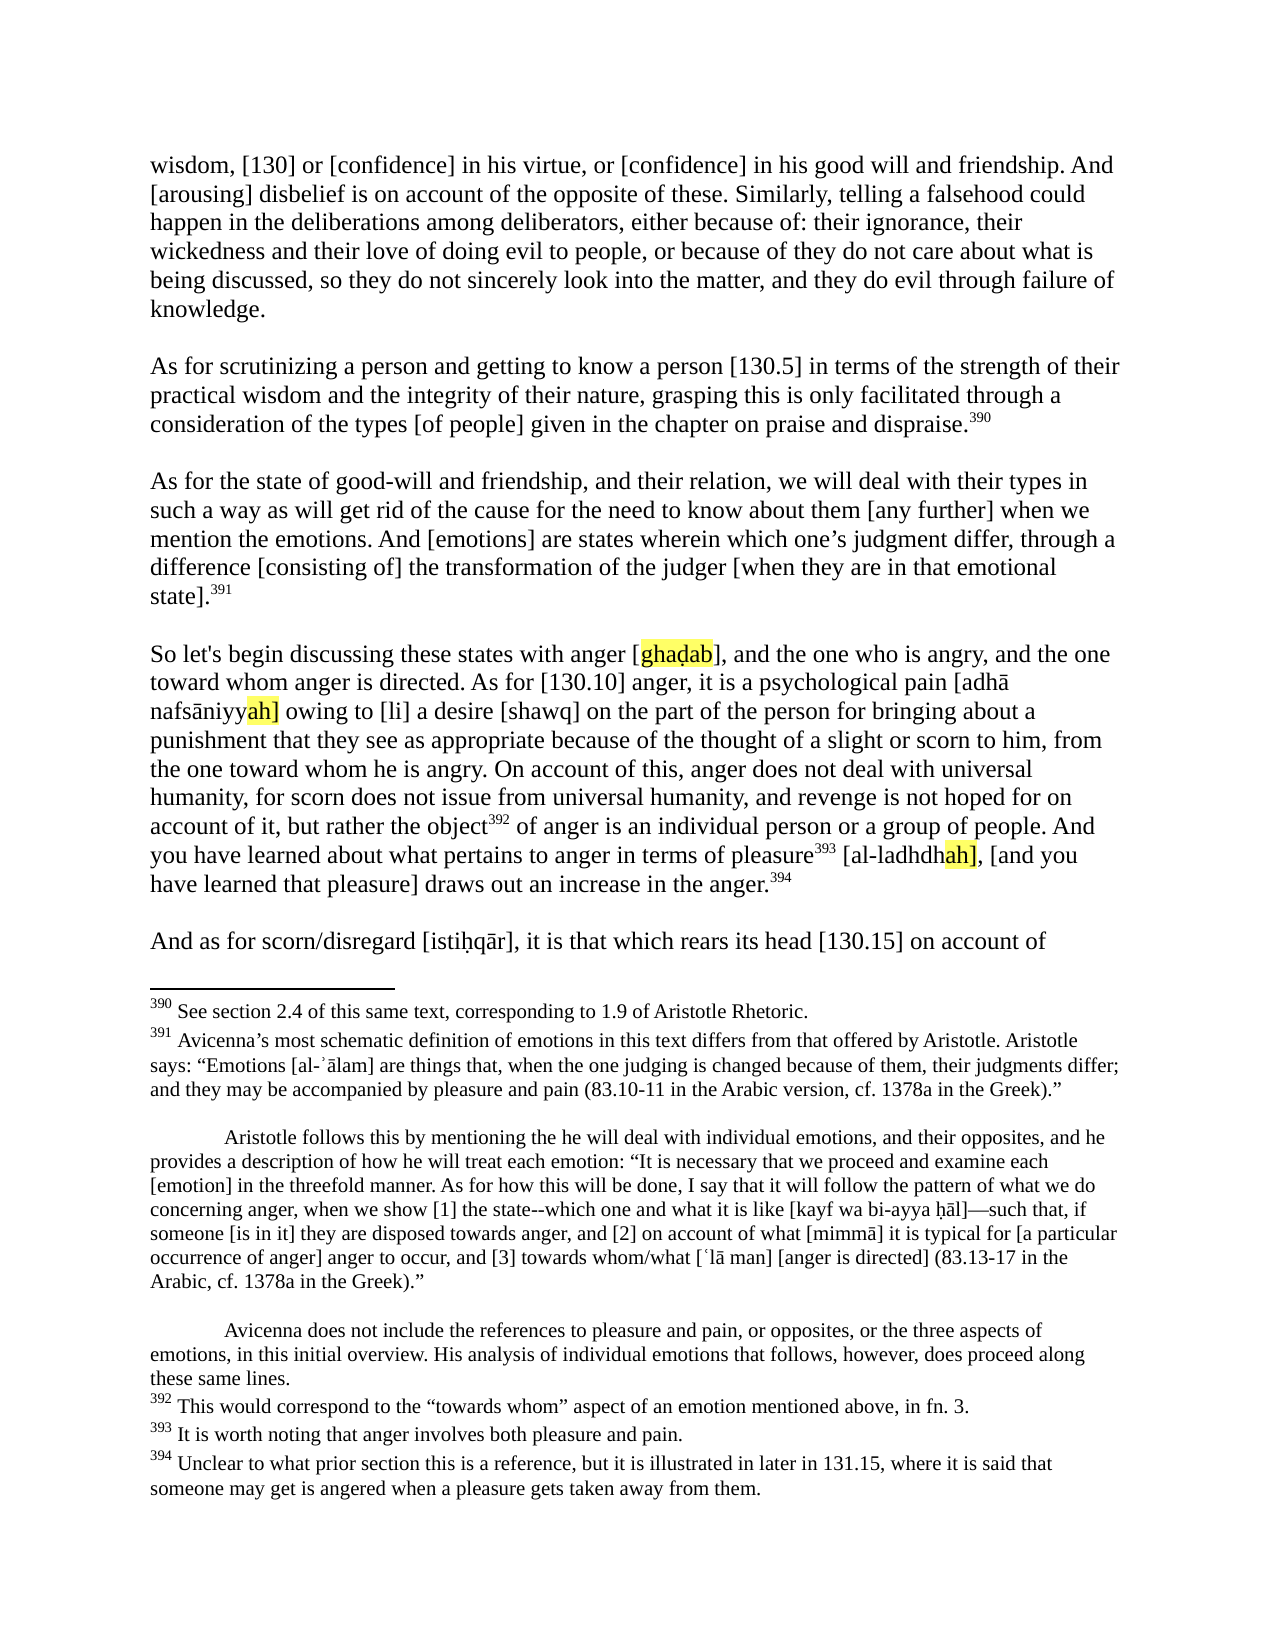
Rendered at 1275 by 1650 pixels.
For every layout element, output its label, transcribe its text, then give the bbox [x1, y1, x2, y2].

text As for the state of good-will and friendship, and their relation, we will deal with their types in such a way as will get rid of the cause for the need to know about them [any further] when we mention the emotions. And [emotions] are states wherein which one’s judgment differ, through a difference [consisting of] the transformation of the judger [when they are in that emotional state]. [150, 466, 1125, 610]
text Avicenna does not include the references to pleasure and pain, or opposites, or the three aspects of emotions, in this initial overview. His analysis of individual emotions that follows, however, does proceed along these same lines. [150, 1317, 1125, 1390]
text So let's begin discussing these states with anger [ghaḍab], and the one who is angry, and the one toward whom anger is directed. As for [130.10] anger, it is a psychological pain [adhā nafsāniyyah] owing to [li] a desire [shawq] on the part of the person for bringing about a punishment that they see as appropriate because of the thought of a slight or scorn to him, from the one toward whom he is angry. On account of this, anger does not deal with universal humanity, for scorn does not issue from universal humanity, and revenge is not hoped for on account of it, but rather the object of anger is an individual person or a group of people. And you have learned about what pertains to anger in terms of pleasure [al-ladhdhah], [and you have learned that pleasure] draws out an increase in the anger. [150, 639, 1125, 897]
text This would correspond to the “towards whom” aspect of an emotion mentioned above, in fn. 3. [150, 1390, 1125, 1418]
text It is worth noting that anger involves both pleasure and pain. [150, 1418, 1125, 1447]
text Unclear to what prior section this is a reference, but it is illustrated in later in 131.15, where it is said that someone may get is angered when a pleasure gets taken away from them. [150, 1447, 1125, 1500]
text As for scrutinizing a person and getting to know a person [130.5] in terms of the strength of their practical wisdom and the integrity of their nature, grasping this is only facilitated through a consideration of the types [of people] given in the chapter on praise and dispraise. [150, 351, 1125, 437]
text Avicenna’s most schematic definition of emotions in this text differs from that offered by Aristotle. Aristotle says: “Emotions [al-ʾālam] are things that, when the one judging is changed because of them, their judgments differ; and they may be accompanied by pleasure and pain (83.10-11 in the Arabic version, cf. 1378a in the Greek).” [150, 1024, 1125, 1101]
text Aristotle follows this by mentioning the he will deal with individual emotions, and their opposites, and he provides a description of how he will treat each emotion: “It is necessary that we proceed and examine each [emotion] in the threefold manner. As for how this will be done, I say that it will follow the pattern of what we do concerning anger, when we show [1] the state--which one and what it is like [kayf wa bi-ayya ḥāl]—such that, if someone [is in it] they are disposed towards anger, and [2] on account of what [mimmā] it is typical for [a particular occurrence of anger] anger to occur, and [3] towards whom/what [ʿlā man] [anger is directed] (83.13-17 in the Arabic, cf. 1378a in the Greek).” [150, 1125, 1125, 1293]
text wisdom, [130] or [confidence] in his virtue, or [confidence] in his good will and friendship. And [arousing] disbelief is on account of the opposite of these. Similarly, telling a falsehood could happen in the deliberations among deliberators, either because of: their ignorance, their wickedness and their love of doing evil to people, or because of they do not care about what is being discussed, so they do not sincerely look into the matter, and they do evil through failure of knowledge. [150, 150, 1125, 322]
text See section 2.4 of this same text, corresponding to 1.9 of Aristotle Rhetoric. [150, 995, 1125, 1024]
text And as for scorn/disregard [istiḥqār], it is that which rears its head [130.15] on account of [150, 926, 1125, 955]
